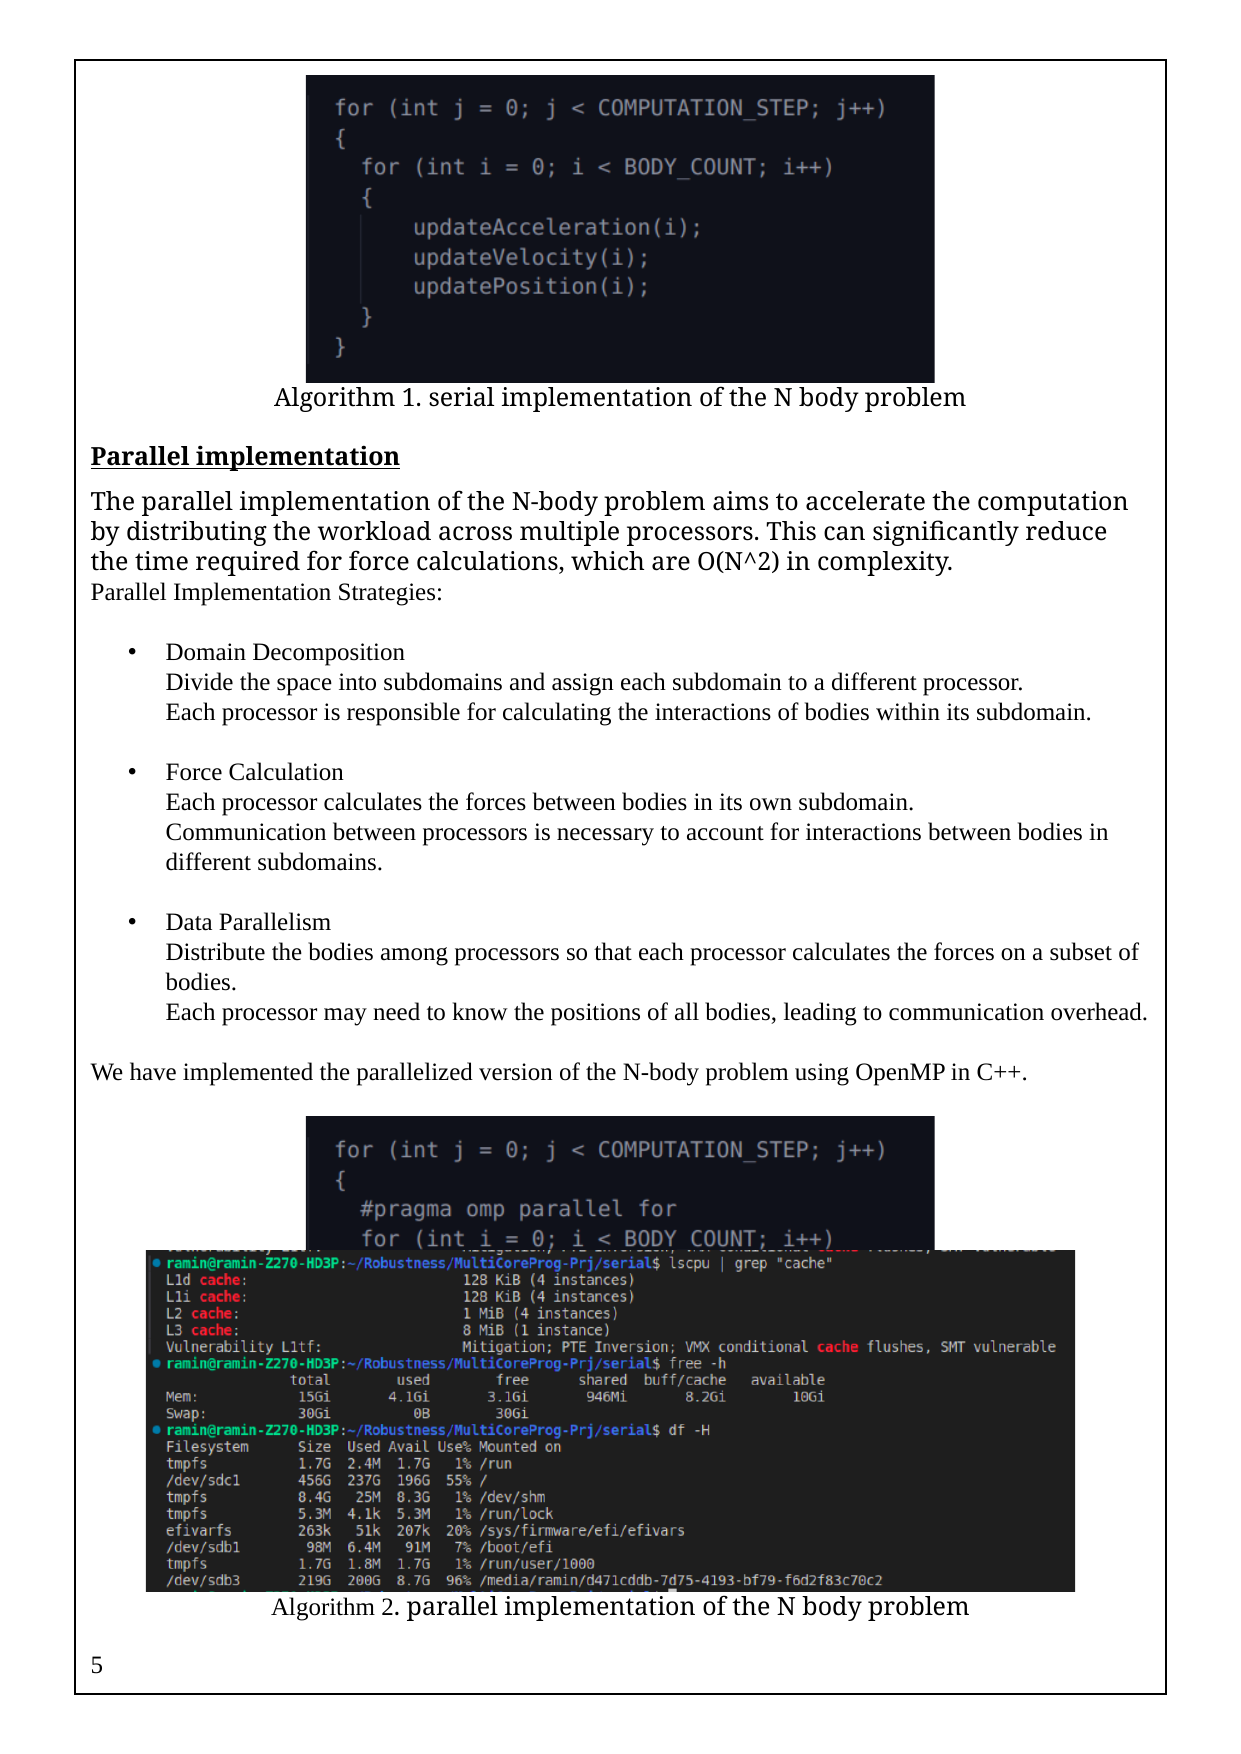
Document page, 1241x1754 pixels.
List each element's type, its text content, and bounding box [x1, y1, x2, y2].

subtitle Parallel implementation [90, 442, 1150, 472]
list Force Calculation [128, 756, 1150, 786]
list Divide the space into subdomains and assign each subdomain to a different processor. [128, 666, 1150, 696]
list Each processor is responsible for calculating the interactions of bodies within its subdomain. [128, 696, 1150, 726]
text Algorithm 2. parallel implementation of the N body problem [90, 1592, 1150, 1621]
list Each processor may need to know the positions of all bodies, leading to communication overhead. [128, 996, 1150, 1026]
picture [305, 75, 935, 383]
picture [145, 1116, 1075, 1592]
list Distribute the bodies among processors so that each processor calculates the forces on a subset of bodies. [128, 936, 1150, 996]
list Data Parallelism [128, 906, 1150, 936]
list Communication between processors is necessary to account for interactions between bodies in different subdomains. [128, 816, 1150, 876]
text We have implemented the parallelized version of the N-body problem using OpenMP in C++. [90, 1056, 1150, 1086]
list Domain Decomposition [128, 636, 1150, 666]
text Parallel Implementation Strategies: [90, 576, 1150, 606]
subtitle The parallel implementation of the N-body problem aims to accelerate the computation by distributing the workload across multiple processors. This can significantly reduce the time required for force calculations, which are O(N^2) in complexity. [90, 486, 1150, 576]
text Algorithm 1. serial implementation of the N body problem [90, 383, 1150, 412]
list Each processor calculates the forces between bodies in its own subdomain. [128, 786, 1150, 816]
